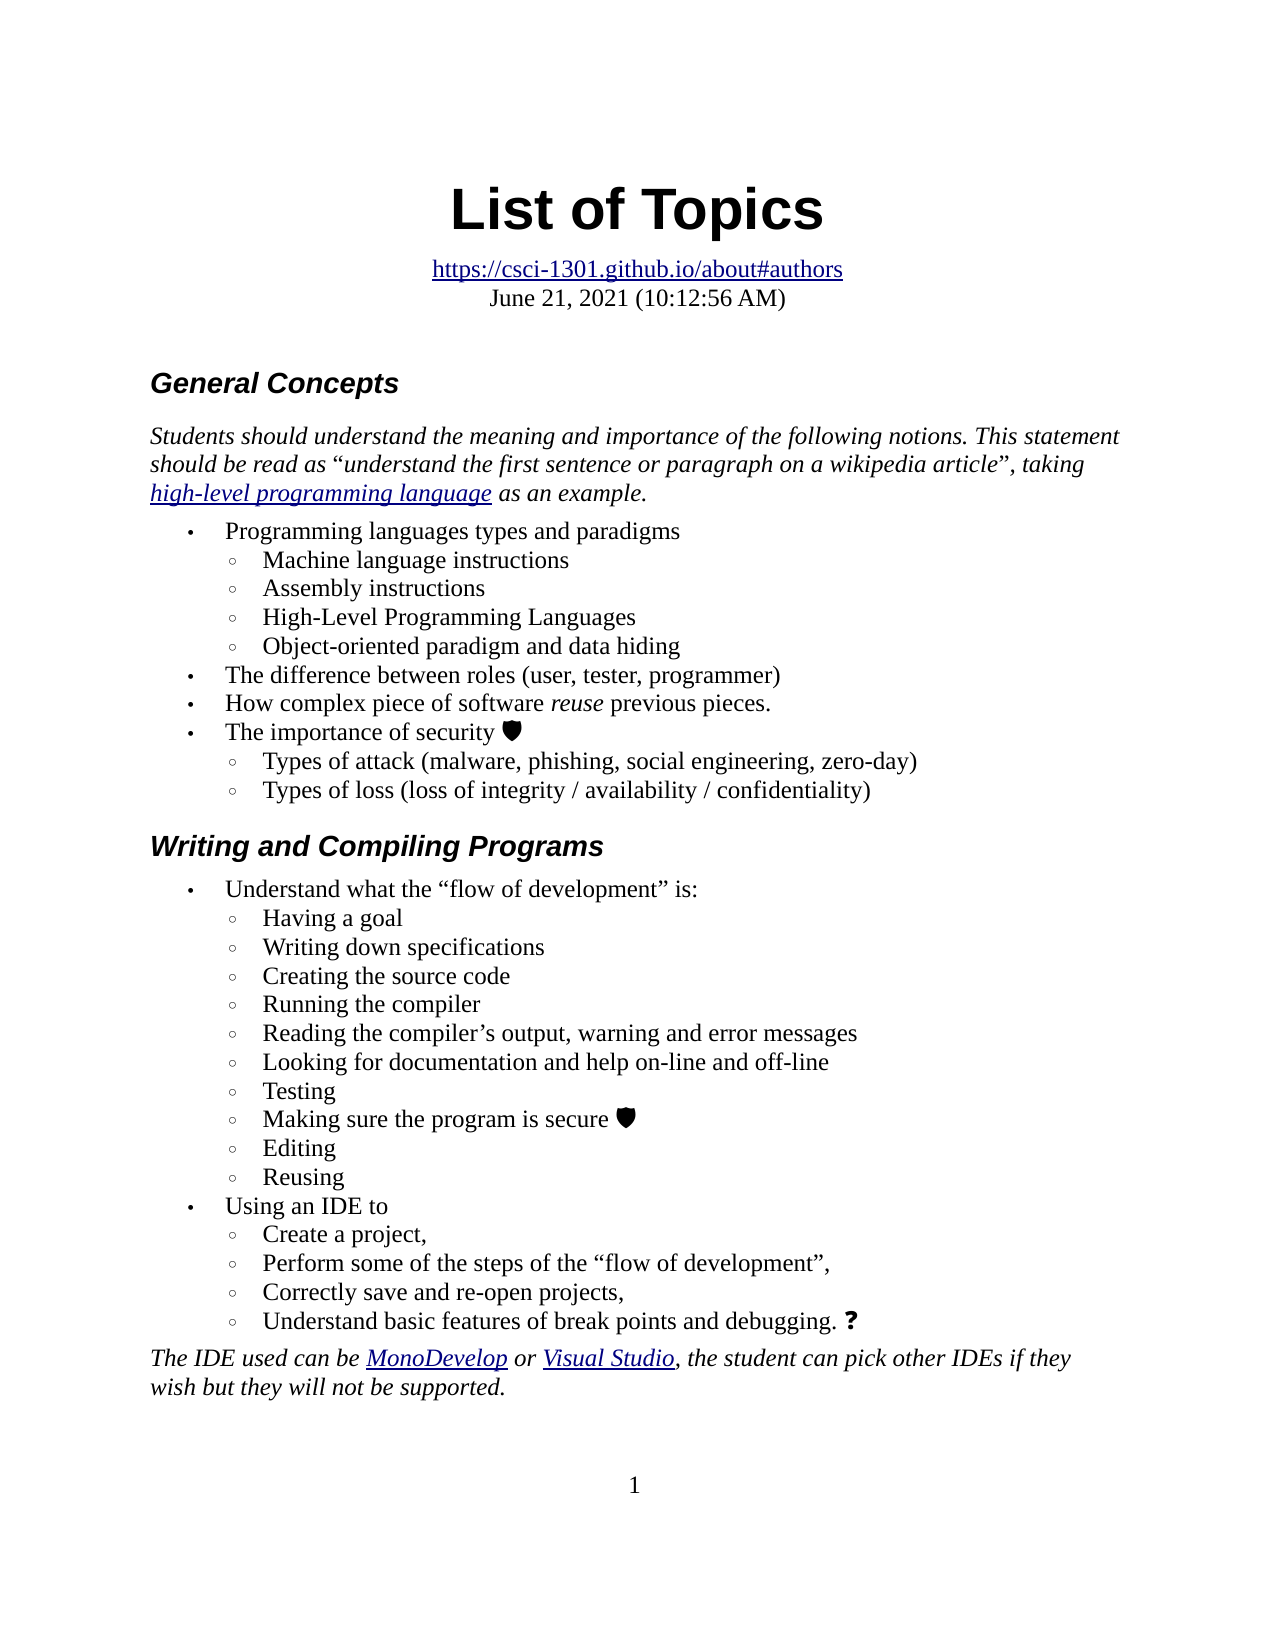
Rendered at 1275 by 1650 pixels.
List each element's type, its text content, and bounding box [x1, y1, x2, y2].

list Reading the compiler’s output, warning and error messages [225, 1018, 1125, 1047]
list Understand basic features of break points and debugging. ❓ [225, 1306, 1125, 1334]
list Correctly save and re-open projects, [225, 1277, 1125, 1306]
list Looking for documentation and help on-line and off-line [225, 1047, 1125, 1076]
title List of Topics [150, 175, 1125, 242]
list Creating the source code [225, 961, 1125, 989]
list Writing down specifications [225, 932, 1125, 961]
list Types of attack (malware, phishing, social engineering, zero-day) [225, 746, 1125, 775]
text June 21, 2021 (10:12:56 AM) [150, 283, 1125, 312]
text The IDE used can be MonoDevelop or Visual Studio, the student can pick other IDEs if they wish but they will not be supported. [150, 1343, 1125, 1401]
list High-Level Programming Languages [225, 602, 1125, 631]
list Running the compiler [225, 989, 1125, 1018]
list Object-oriented paradigm and data hiding [225, 631, 1125, 660]
list Reusing [225, 1162, 1125, 1191]
list The difference between roles (user, tester, programmer) [187, 660, 1125, 688]
list Machine language instructions [225, 545, 1125, 573]
subtitle General Concepts [150, 366, 1125, 399]
text https://csci-1301.github.io/about#authors [150, 254, 1125, 283]
list How complex piece of software reuse previous pieces. [187, 688, 1125, 717]
list Editing [225, 1133, 1125, 1162]
subtitle Writing and Compiling Programs [150, 828, 1125, 862]
list Using an IDE to [187, 1191, 1125, 1219]
list Understand what the “flow of development” is: [187, 874, 1125, 903]
list Perform some of the steps of the “flow of development”, [225, 1248, 1125, 1277]
list Create a project, [225, 1219, 1125, 1248]
list Assembly instructions [225, 573, 1125, 602]
text Students should understand the meaning and importance of the following notions. This statement should be read as “understand the first sentence or paragraph on a wikipedia article”, taking high-level programming language as an example. [150, 421, 1125, 507]
list Programming languages types and paradigms [187, 516, 1125, 545]
list Testing [225, 1076, 1125, 1104]
list The importance of security 🛡️ [187, 717, 1125, 746]
list Making sure the program is secure 🛡️ [225, 1104, 1125, 1133]
list Having a goal [225, 903, 1125, 932]
list Types of loss (loss of integrity / availability / confidentiality) [225, 775, 1125, 803]
